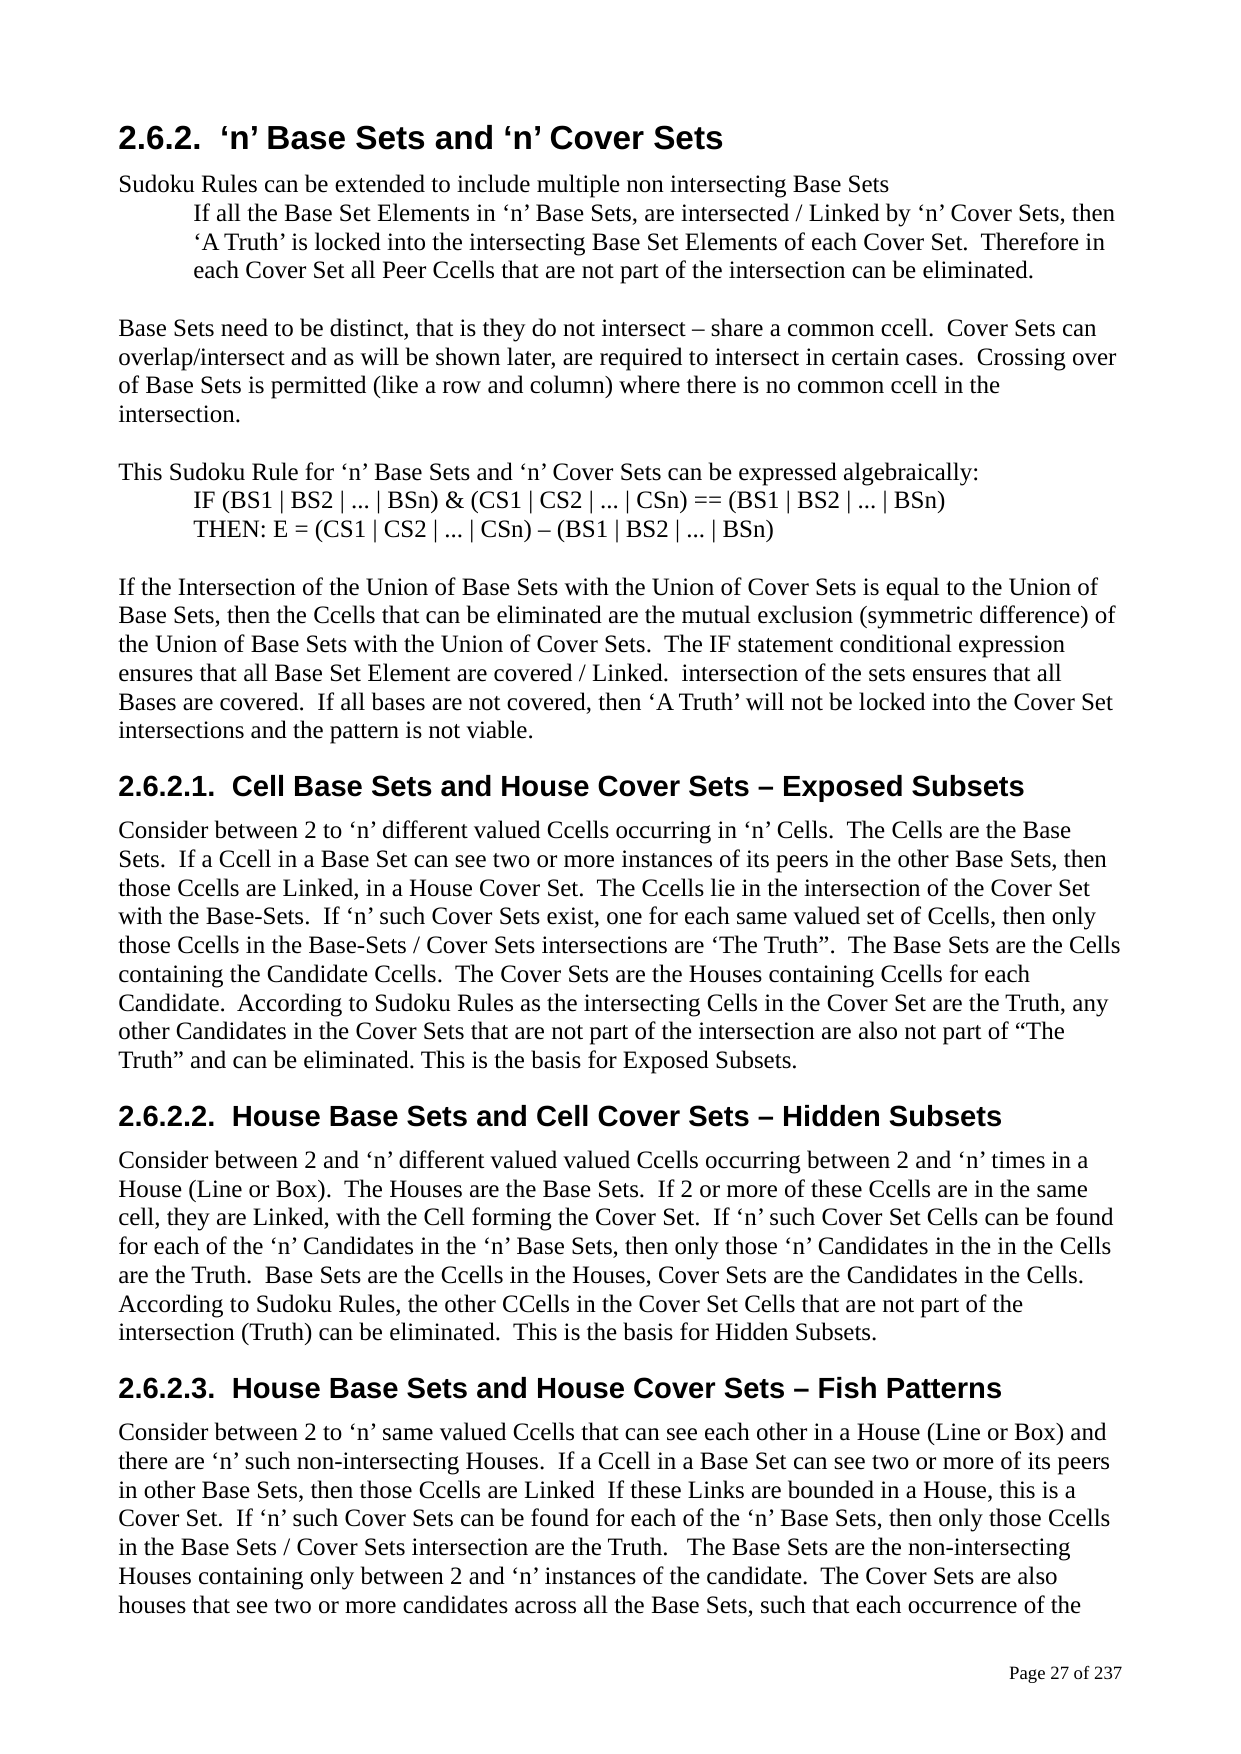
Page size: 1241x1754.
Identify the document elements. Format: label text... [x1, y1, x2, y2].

subtitle ‘n’ Base Sets and ‘n’ Cover Sets [118, 118, 1122, 157]
text THEN: E = (CS1 | CS2 | ... | CSn) – (BS1 | BS2 | ... | BSn) [193, 514, 1122, 543]
subtitle Cell Base Sets and House Cover Sets – Exposed Subsets [118, 769, 1122, 803]
text Sudoku Rules can be extended to include multiple non intersecting Base Sets [118, 169, 1122, 198]
subtitle House Base Sets and House Cover Sets – Fish Patterns [118, 1371, 1122, 1405]
text Base Sets need to be distinct, that is they do not intersect – share a common ccell. Cover Sets can overlap/intersect and as will be shown later, are required to intersect in certain cases. Crossing over of Base Sets is permitted (like a row and column) where there is no common ccell in the intersection. [118, 313, 1122, 428]
text If the Intersection of the Union of Base Sets with the Union of Cover Sets is equal to the Union of Base Sets, then the Ccells that can be eliminated are the mutual exclusion (symmetric difference) of the Union of Base Sets with the Union of Cover Sets. The IF statement conditional expression ensures that all Base Set Element are covered / Linked. intersection of the sets ensures that all Bases are covered. If all bases are not covered, then ‘A Truth’ will not be locked into the Cover Set intersections and the pattern is not viable. [118, 572, 1122, 744]
text Consider between 2 to ‘n’ same valued Ccells that can see each other in a House (Line or Box) and there are ‘n’ such non-intersecting Houses. If a Ccell in a Base Set can see two or more of its peers in other Base Sets, then those Ccells are Linked If these Links are bounded in a House, this is a Cover Set. If ‘n’ such Cover Sets can be found for each of the ‘n’ Base Sets, then only those Ccells in the Base Sets / Cover Sets intersection are the Truth. The Base Sets are the non-intersecting Houses containing only between 2 and ‘n’ instances of the candidate. The Cover Sets are also houses that see two or more candidates across all the Base Sets, such that each occurrence of the [118, 1417, 1122, 1618]
subtitle House Base Sets and Cell Cover Sets – Hidden Subsets [118, 1099, 1122, 1132]
text Consider between 2 to ‘n’ different valued Ccells occurring in ‘n’ Cells. The Cells are the Base Sets. If a Ccell in a Base Set can see two or more instances of its peers in the other Base Sets, then those Ccells are Linked, in a House Cover Set. The Ccells lie in the intersection of the Cover Set with the Base-Sets. If ‘n’ such Cover Sets exist, one for each same valued set of Ccells, then only those Ccells in the Base-Sets / Cover Sets intersections are ‘The Truth”. The Base Sets are the Cells containing the Candidate Ccells. The Cover Sets are the Houses containing Ccells for each Candidate. According to Sudoku Rules as the intersecting Cells in the Cover Set are the Truth, any other Candidates in the Cover Sets that are not part of the intersection are also not part of “The Truth” and can be eliminated. This is the basis for Exposed Subsets. [118, 815, 1122, 1074]
text This Sudoku Rule for ‘n’ Base Sets and ‘n’ Cover Sets can be expressed algebraically: [118, 457, 1122, 485]
text Consider between 2 and ‘n’ different valued valued Ccells occurring between 2 and ‘n’ times in a House (Line or Box). The Houses are the Base Sets. If 2 or more of these Ccells are in the same cell, they are Linked, with the Cell forming the Cover Set. If ‘n’ such Cover Set Cells can be found for each of the ‘n’ Candidates in the ‘n’ Base Sets, then only those ‘n’ Candidates in the in the Cells are the Truth. Base Sets are the Ccells in the Houses, Cover Sets are the Candidates in the Cells. According to Sudoku Rules, the other CCells in the Cover Set Cells that are not part of the intersection (Truth) can be eliminated. This is the basis for Hidden Subsets. [118, 1145, 1122, 1346]
text IF (BS1 | BS2 | ... | BSn) & (CS1 | CS2 | ... | CSn) == (BS1 | BS2 | ... | BSn) [193, 485, 1122, 514]
text If all the Base Set Elements in ‘n’ Base Sets, are intersected / Linked by ‘n’ Cover Sets, then ‘A Truth’ is locked into the intersecting Base Set Elements of each Cover Set. Therefore in each Cover Set all Peer Ccells that are not part of the intersection can be eliminated. [193, 198, 1122, 284]
